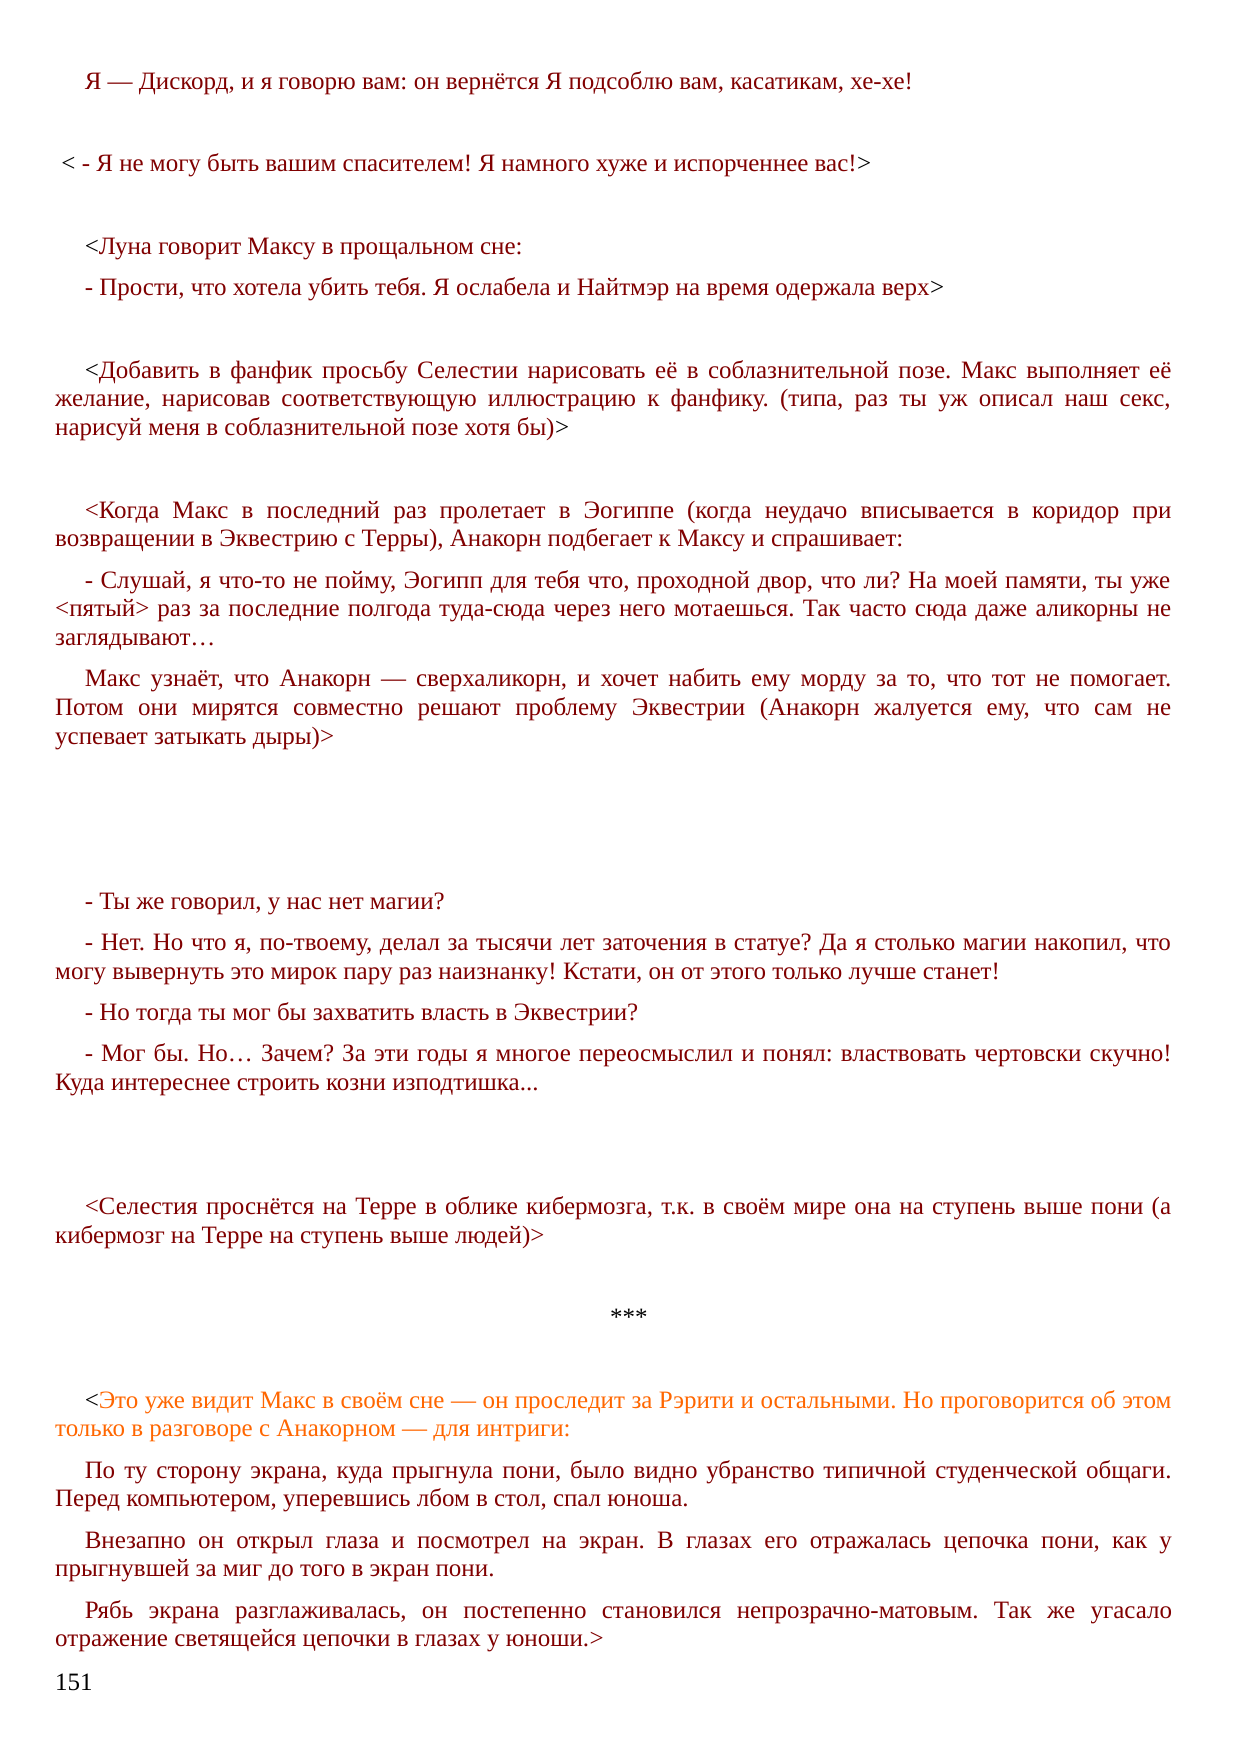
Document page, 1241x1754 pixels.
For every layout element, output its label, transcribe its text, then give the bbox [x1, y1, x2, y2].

text - Слушай, я что-то не пойму, Эогипп для тебя что, проходной двор, что ли? На моей памяти, ты уже <пятый> раз за последние полгода туда-сюда через него мотаешься. Так часто сюда даже аликорны не заглядывают… [55, 565, 1173, 651]
text <Луна говорит Максу в прощальном сне: [55, 231, 1173, 260]
text <Когда Макс в последний раз пролетает в Эогиппе (когда неудачо вписывается в коридор при возвращении в Эквестрию с Терры), Анакорн подбегает к Максу и спрашивает: [55, 495, 1173, 552]
text <Это уже видит Макс в своём сне — он проследит за Рэрити и остальными. Но проговорится об этом только в разговоре с Анакорном — для интриги: [55, 1385, 1173, 1442]
text Макс узнаёт, что Анакорн — сверхаликорн, и хочет набить ему морду за то, что тот не помогает. Потом они мирятся совместно решают проблему Эквестрии (Анакорн жалуется ему, что сам не успевает затыкать дыры)> [55, 663, 1173, 750]
text < - Я не могу быть вашим спасителем! Я намного хуже и испорченнее вас!> [55, 148, 1173, 177]
text Рябь экрана разглаживалась, он постепенно становился непрозрачно-матовым. Так же угасало отражение светящейся цепочки в глазах у юноши.> [55, 1595, 1173, 1652]
text - Нет. Но что я, по-твоему, делал за тысячи лет заточения в статуе? Да я столько магии накопил, что могу вывернуть это мирок пару раз наизнанку! Кстати, он от этого только лучше станет! [55, 927, 1173, 985]
text <Добавить в фанфик просьбу Селестии нарисовать её в соблазнительной позе. Макс выполняет её желание, нарисовав соответствующую иллюстрацию к фанфику. (типа, раз ты уж описал наш секс, нарисуй меня в соблазнительной позе хотя бы)> [55, 355, 1173, 441]
text - Мог бы. Но… Зачем? За эти годы я многое переосмыслил и понял: властвовать чертовски скучно! Куда интереснее строить козни изподтишка... [55, 1038, 1173, 1096]
text <Селестия проснётся на Терре в облике кибермозга, т.к. в своём мире она на ступень выше пони (а кибермозг на Терре на ступень выше людей)> [55, 1191, 1173, 1248]
text По ту сторону экрана, куда прыгнула пони, было видно убранство типичной студенческой общаги. Перед компьютером, уперевшись лбом в стол, спал юноша. [55, 1455, 1173, 1512]
text - Прости, что хотела убить тебя. Я ослабела и Найтмэр на время одержала верх> [55, 272, 1173, 301]
text - Но тогда ты мог бы захватить власть в Эквестрии? [55, 997, 1173, 1026]
text *** [55, 1302, 1173, 1331]
text Внезапно он открыл глаза и посмотрел на экран. В глазах его отражалась цепочка пони, как у прыгнувшей за миг до того в экран пони. [55, 1525, 1173, 1582]
text Я — Дискорд, и я говорю вам: он вернётся Я подсоблю вам, касатикам, хе-хе! [55, 66, 1173, 95]
text - Ты же говорил, у нас нет магии? [55, 886, 1173, 915]
